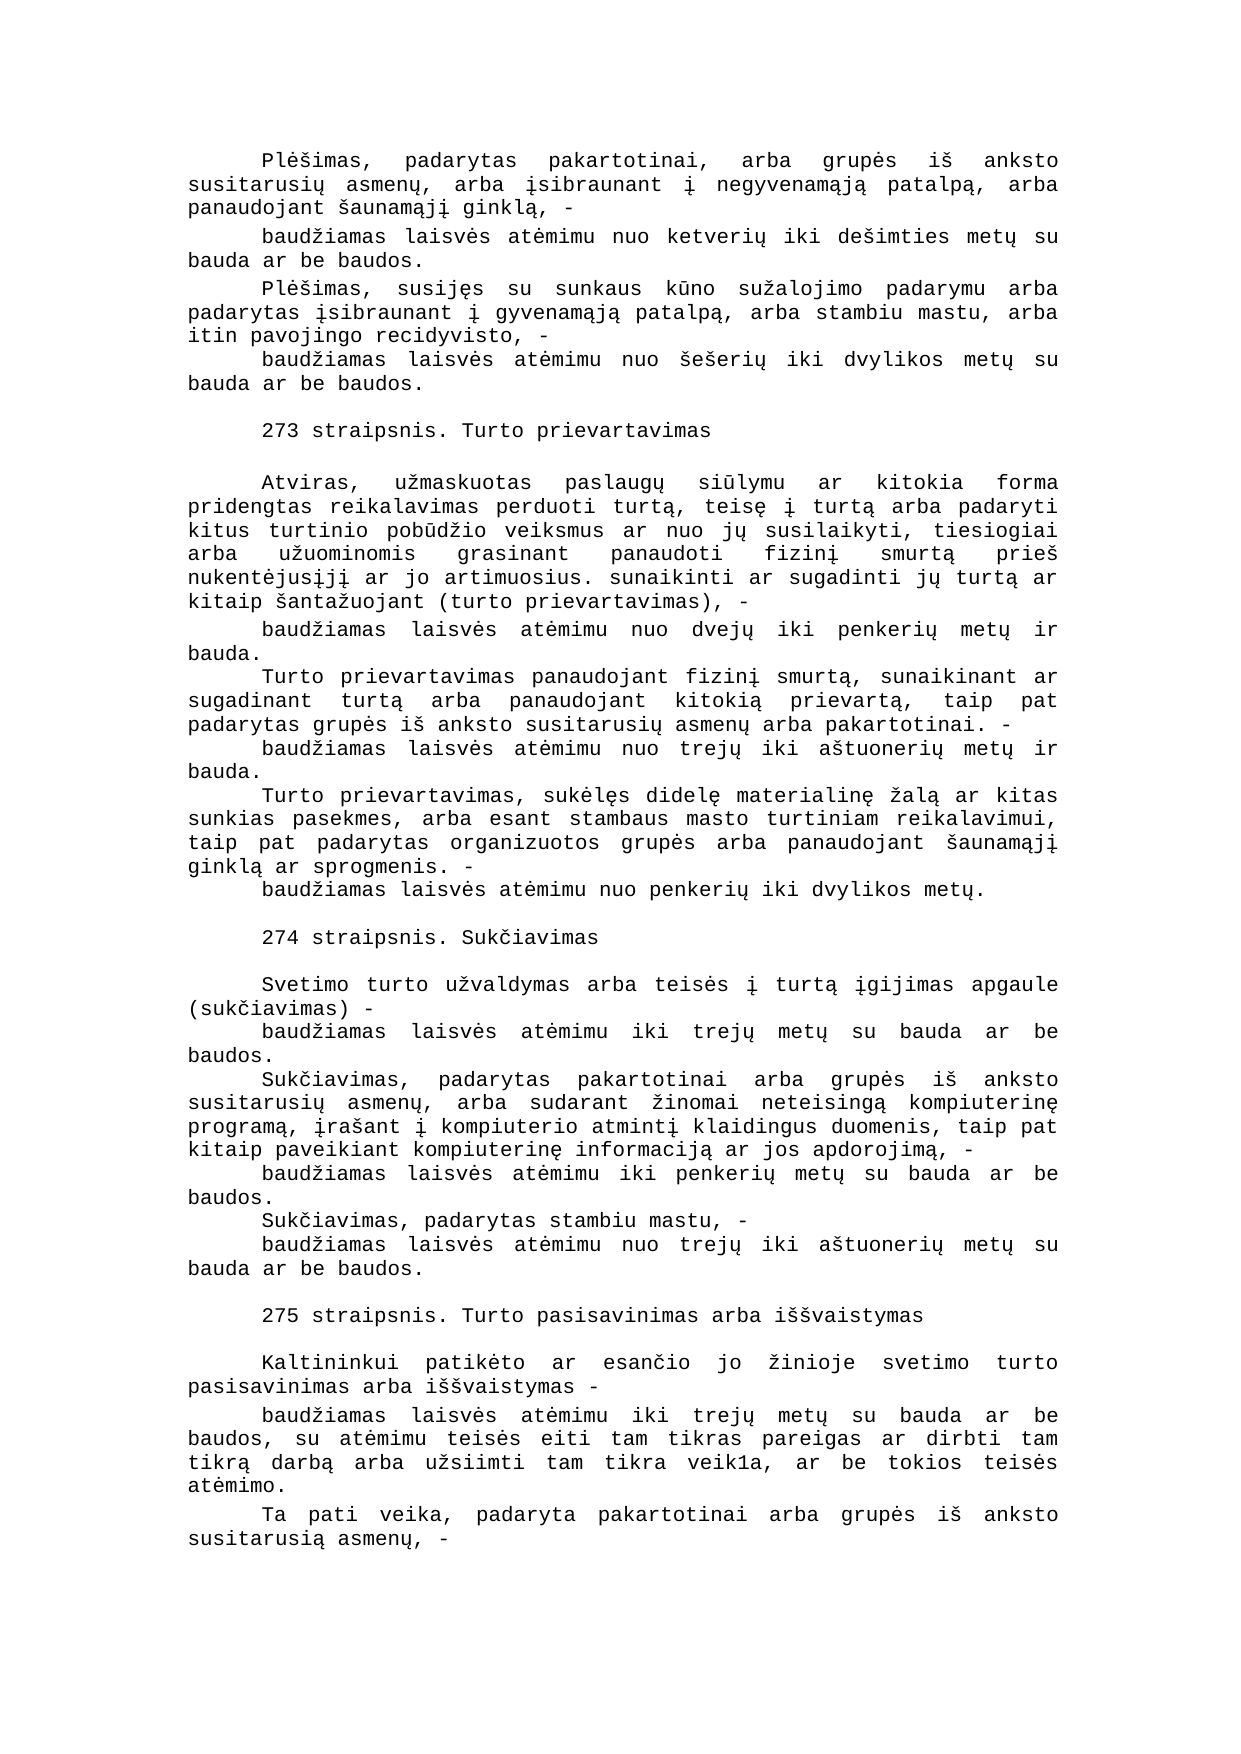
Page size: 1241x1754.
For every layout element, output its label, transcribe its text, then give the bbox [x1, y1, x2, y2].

text Svetimo turto užvaldymas arba teisės į turtą įgijimas apgaule (sukčiavimas) - [187, 974, 1059, 1021]
text Sukčiavimas, padarytas stambiu mastu, - [206, 1210, 1059, 1234]
text Turto prievartavimas, sukėlęs didelę materialinę žalą ar kitas sunkias pasekmes, arba esant stambaus masto turtiniam reikalavimui, taip pat padarytas organizuotos grupės arba panaudojant šaunamąjį ginklą ar sprogmenis. - [187, 785, 1059, 879]
text baudžiamas laisvės atėmimu iki penkerių metų su bauda ar be baudos. [187, 1163, 1059, 1210]
text Plėšimas, padarytas pakartotinai, arba grupės iš anksto susitarusių asmenų, arba įsibraunant į negyvenamąją patalpą, arba panaudojant šaunamąjį ginklą, - [187, 150, 1059, 221]
text 274 straipsnis. Sukčiavimas [205, 927, 1059, 950]
text baudžiamas laisvės atėmimu nuo dvejų iki penkerių metų ir bauda. [187, 619, 1059, 667]
text baudžiamas laisvės atėmimu iki trejų metų su bauda ar be baudos, su atėmimu teisės eiti tam tikras pareigas ar dirbti tam tikrą darbą arba užsiimti tam tikra veik1a, ar be tokios teisės atėmimo. [187, 1404, 1059, 1499]
text baudžiamas laisvės atėmimu iki trejų metų su bauda ar be baudos. [187, 1021, 1059, 1068]
text Kaltininkui patikėto ar esančio jo žinioje svetimo turto pasisavinimas arba iššvaistymas - [187, 1352, 1059, 1399]
text 273 straipsnis. Turto prievartavimas [206, 420, 1059, 444]
text Plėšimas, susijęs su sunkaus kūno sužalojimo padarymu arba padarytas įsibraunant į gyvenamąją patalpą, arba stambiu mastu, arba itin pavojingo recidyvisto, - [187, 278, 1059, 349]
text baudžiamas laisvės atėmimu nuo trejų iki aštuonerių metų ir bauda. [187, 737, 1059, 785]
text Turto prievartavimas panaudojant fizinį smurtą, sunaikinant ar sugadinant turtą arba panaudojant kitokią prievartą, taip pat padarytas grupės iš anksto susitarusių asmenų arba pakartotinai. - [187, 667, 1059, 737]
text baudžiamas laisvės atėmimu nuo trejų iki aštuonerių metų su bauda ar be baudos. [187, 1234, 1059, 1281]
text Atviras, užmaskuotas paslaugų siūlymu ar kitokia forma pridengtas reikalavimas perduoti turtą, teisę į turtą arba padaryti kitus turtinio pobūdžio veiksmus ar nuo jų susilaikyti, tiesiogiai arba užuominomis grasinant panaudoti fizinį smurtą prieš nukentėjusįjį ar jo artimuosius. sunaikinti ar sugadinti jų turtą ar kitaip šantažuojant (turto prievartavimas), - [187, 472, 1059, 614]
text 275 straipsnis. Turto pasisavinimas arba iššvaistymas [212, 1305, 1059, 1329]
text baudžiamas laisvės atėmimu nuo penkerių iki dvylikos metų. [187, 879, 1059, 903]
text Ta pati veika, padaryta pakartotinai arba grupės iš anksto susitarusią asmenų, - [187, 1504, 1059, 1551]
text Sukčiavimas, padarytas pakartotinai arba grupės iš anksto susitarusių asmenų, arba sudarant žinomai neteisingą kompiuterinę programą, įrašant į kompiuterio atmintį klaidingus duomenis, taip pat kitaip paveikiant kompiuterinę informaciją ar jos apdorojimą, - [187, 1068, 1059, 1163]
text baudžiamas laisvės atėmimu nuo šešerių iki dvylikos metų su bauda ar be baudos. [187, 349, 1059, 396]
text baudžiamas laisvės atėmimu nuo ketverių iki dešimties metų su bauda ar be baudos. [187, 226, 1059, 273]
